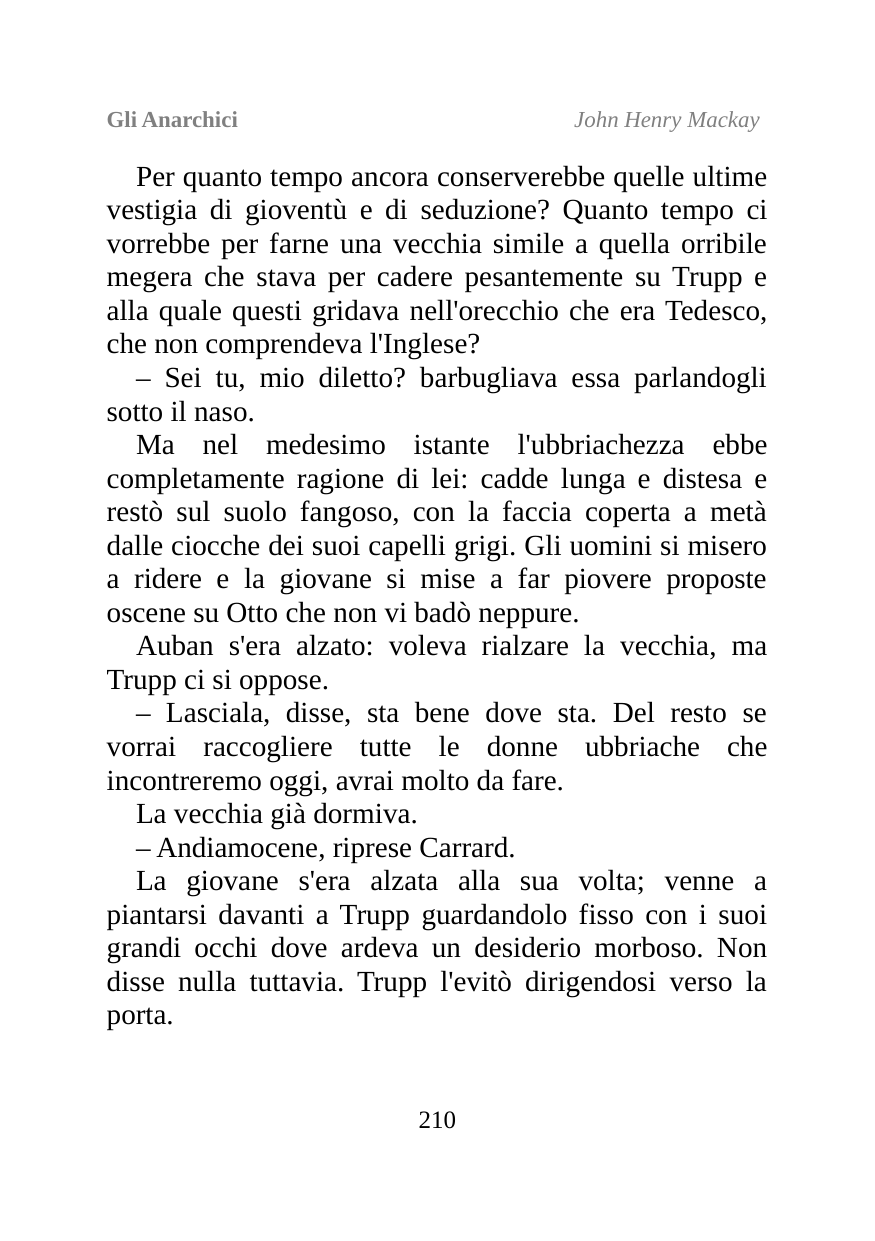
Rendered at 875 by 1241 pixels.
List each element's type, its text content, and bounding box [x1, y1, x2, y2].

text Auban s'era alzato: voleva rialzare la vecchia, ma Trupp ci si oppose. [106, 628, 768, 696]
text La vecchia già dormiva. [106, 796, 768, 830]
text – Andiamocene, riprese Carrard. [106, 830, 768, 863]
text La giovane s'era alzata alla sua volta; venne a piantarsi davanti a Trupp guardandolo fisso con i suoi grandi occhi dove ardeva un desiderio morboso. Non disse nulla tuttavia. Trupp l'evitò dirigendosi verso la porta. [106, 863, 768, 1031]
text – Sei tu, mio diletto? barbugliava essa parlandogli sotto il naso. [106, 360, 768, 427]
text Ma nel medesimo istante l'ubbriachezza ebbe completamente ragione di lei: cadde lunga e distesa e restò sul suolo fangoso, con la faccia coperta a metà dalle ciocche dei suoi capelli grigi. Gli uomini si misero a ridere e la giovane si mise a far piovere proposte oscene su Otto che non vi badò neppure. [106, 427, 768, 628]
text Per quanto tempo ancora conserverebbe quelle ultime vestigia di gioventù e di seduzione? Quanto tempo ci vorrebbe per farne una vecchia simile a quella orribile megera che stava per cadere pesantemente su Trupp e alla quale questi gridava nell'orecchio che era Tedesco, che non comprendeva l'Inglese? [106, 159, 768, 360]
text – Lasciala, disse, sta bene dove sta. Del resto se vorrai raccogliere tutte le donne ubbriache che incontreremo oggi, avrai molto da fare. [106, 696, 768, 796]
